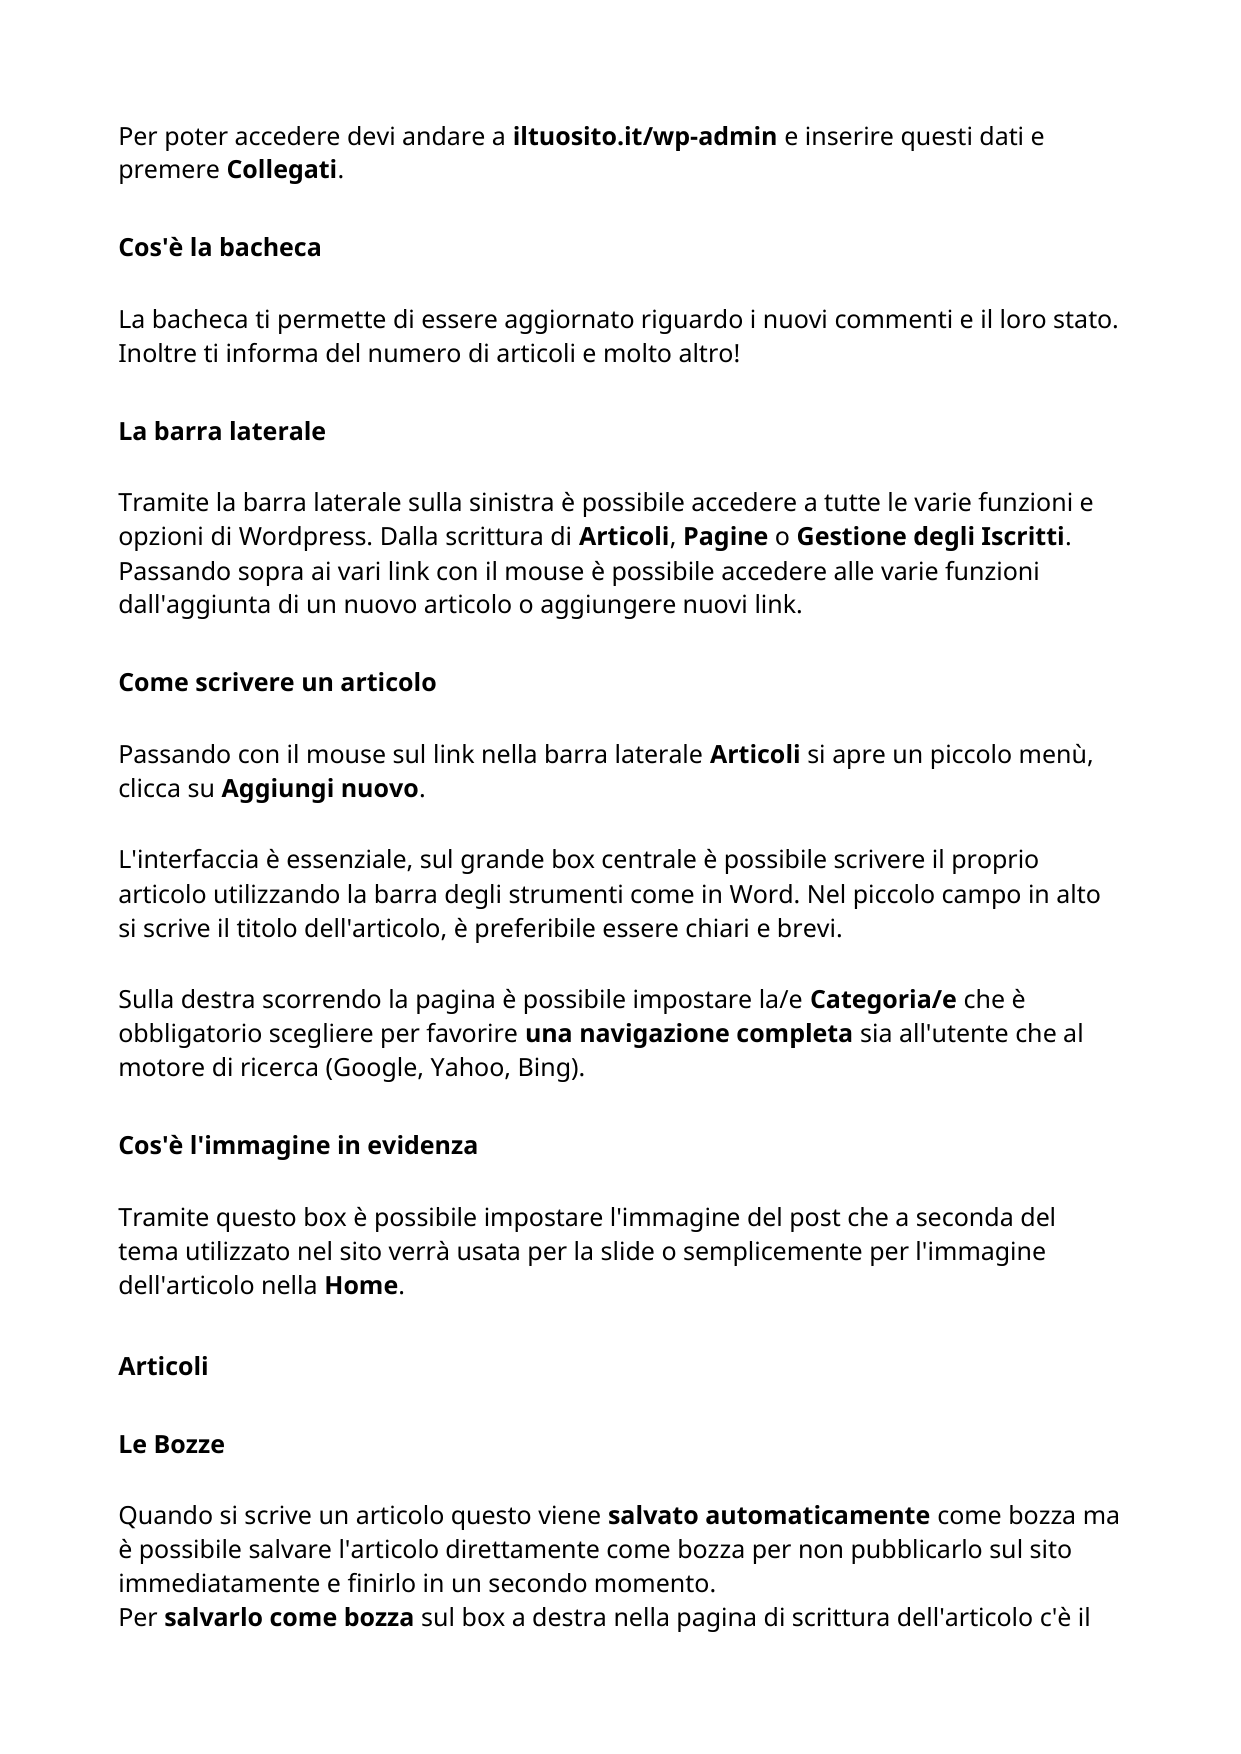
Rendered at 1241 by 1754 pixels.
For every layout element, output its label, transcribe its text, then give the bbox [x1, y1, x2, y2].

text La bacheca ti permette di essere aggiornato riguardo i nuovi commenti e il loro stato. Inoltre ti informa del numero di articoli e molto altro! [118, 302, 1122, 370]
text Articoli [118, 1348, 1122, 1382]
text Cos'è la bacheca [118, 230, 1122, 264]
text Per poter accedere devi andare a iltuosito.it/wp-admin e inserire questi dati e premere Collegati. [118, 118, 1122, 186]
text Come scrivere un articolo [118, 665, 1122, 699]
text L'interfaccia è essenziale, sul grande box centrale è possibile scrivere il proprio articolo utilizzando la barra degli strumenti come in Word. Nel piccolo campo in alto si scrive il titolo dell'articolo, è preferibile essere chiari e brevi. [118, 842, 1122, 944]
text La barra laterale [118, 413, 1122, 447]
text Passando con il mouse sul link nella barra laterale Articoli si apre un piccolo menù, clicca su Aggiungi nuovo. [118, 737, 1122, 805]
text Le Bozze [118, 1426, 1122, 1460]
text Tramite la barra laterale sulla sinistra è possibile accedere a tutte le varie funzioni e opzioni di Wordpress. Dalla scrittura di Articoli, Pagine o Gestione degli Iscritti. Passando sopra ai vari link con il mouse è possibile accedere alle varie funzioni dall'aggiunta di un nuovo articolo o aggiungere nuovi link. [118, 485, 1122, 621]
text Quando si scrive un articolo questo viene salvato automaticamente come bozza ma è possibile salvare l'articolo direttamente come bozza per non pubblicarlo sul sito immediatamente e finirlo in un secondo momento. Per salvarlo come bozza sul box a destra nella pagina di scrittura dell'articolo c'è il [118, 1498, 1122, 1634]
text Cos'è l'immagine in evidenza [118, 1128, 1122, 1162]
text Tramite questo box è possibile impostare l'immagine del post che a seconda del tema utilizzato nel sito verrà usata per la slide o semplicemente per l'immagine dell'articolo nella Home. [118, 1199, 1122, 1302]
text Sulla destra scorrendo la pagina è possibile impostare la/e Categoria/e che è obbligatorio scegliere per favorire una navigazione completa sia all'utente che al motore di ricerca (Google, Yahoo, Bing). [118, 982, 1122, 1084]
